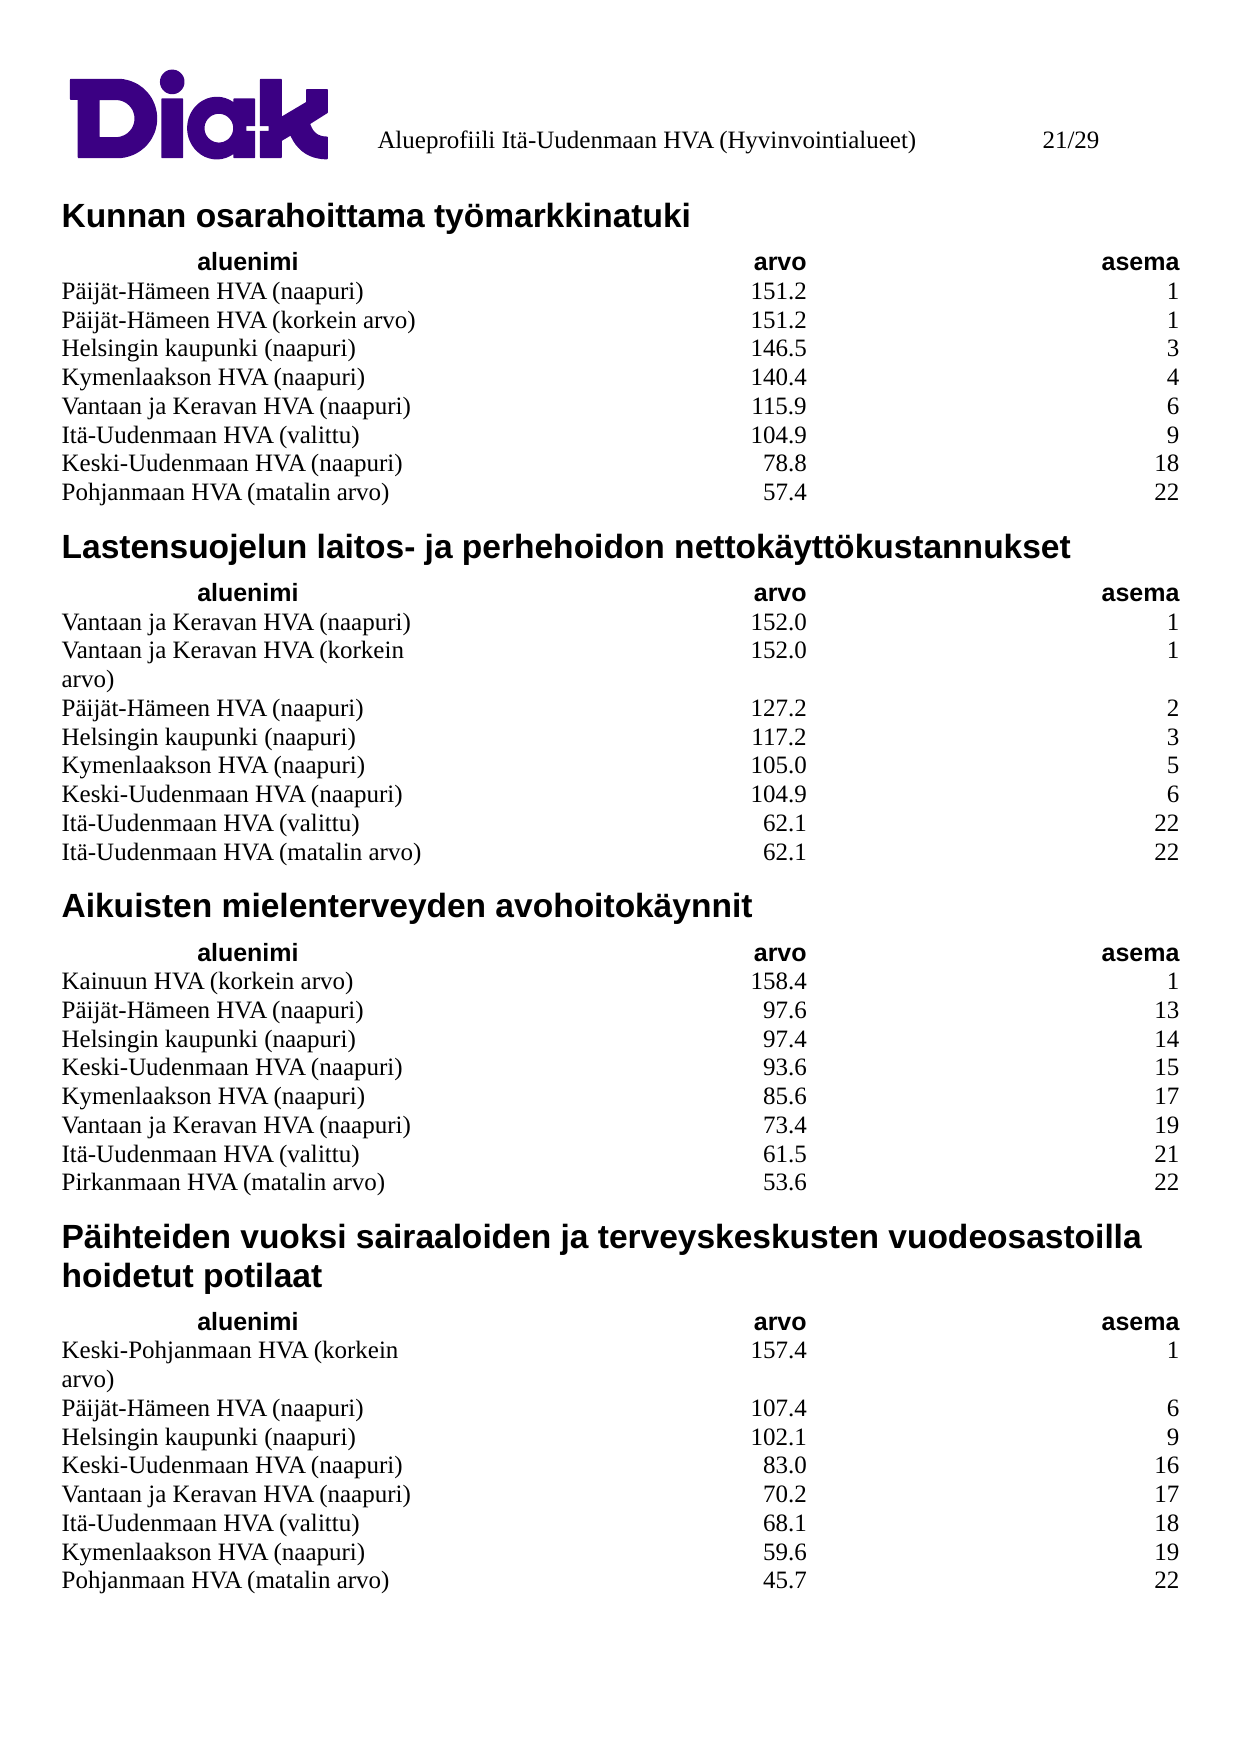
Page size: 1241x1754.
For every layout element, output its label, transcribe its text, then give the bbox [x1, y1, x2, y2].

table_cell Kymenlaakson HVA (naapuri) [61, 751, 434, 779]
table_cell Helsingin kaupunki (naapuri) [61, 1422, 434, 1451]
table_cell 15 [806, 1053, 1179, 1081]
table_cell 152.0 [434, 636, 806, 693]
table_cell 57.4 [434, 477, 806, 506]
table_cell Päijät-Hämeen HVA (korkein arvo) [61, 305, 434, 333]
table_cell 157.4 [434, 1336, 806, 1393]
table_cell 93.6 [434, 1053, 806, 1081]
table_header asema [806, 578, 1179, 607]
table_cell 18 [806, 1508, 1179, 1537]
table_cell 19 [806, 1537, 1179, 1566]
table_cell Vantaan ja Keravan HVA (naapuri) [61, 1479, 434, 1508]
table_cell 21 [806, 1139, 1179, 1167]
table_cell Päijät-Hämeen HVA (naapuri) [61, 276, 434, 305]
table_cell 45.7 [434, 1566, 806, 1594]
table_cell 4 [806, 362, 1179, 391]
table_cell 18 [806, 449, 1179, 477]
table_cell 9 [806, 1422, 1179, 1451]
subtitle Päihteiden vuoksi sairaaloiden ja terveyskeskusten vuodeosastoilla hoidetut potilaat [61, 1217, 1179, 1294]
table_cell 22 [806, 808, 1179, 837]
table_cell 6 [806, 779, 1179, 808]
table_cell 117.2 [434, 722, 806, 751]
table_cell Päijät-Hämeen HVA (naapuri) [61, 1393, 434, 1422]
table_cell 17 [806, 1081, 1179, 1110]
table_cell Itä-Uudenmaan HVA (valittu) [61, 420, 434, 448]
table_cell Päijät-Hämeen HVA (naapuri) [61, 995, 434, 1024]
table_cell Itä-Uudenmaan HVA (valittu) [61, 1139, 434, 1167]
table_cell 9 [806, 420, 1179, 448]
table_cell 22 [806, 837, 1179, 866]
table_cell 140.4 [434, 362, 806, 391]
table_cell 107.4 [434, 1393, 806, 1422]
table_cell 13 [806, 995, 1179, 1024]
table_cell Helsingin kaupunki (naapuri) [61, 722, 434, 751]
table_cell Pohjanmaan HVA (matalin arvo) [61, 477, 434, 506]
table_cell 83.0 [434, 1451, 806, 1479]
table_cell 1 [806, 1336, 1179, 1393]
table_cell Pohjanmaan HVA (matalin arvo) [61, 1566, 434, 1594]
table_cell 104.9 [434, 779, 806, 808]
table_cell Itä-Uudenmaan HVA (valittu) [61, 1508, 434, 1537]
table_cell 73.4 [434, 1110, 806, 1139]
table_cell 102.1 [434, 1422, 806, 1451]
table_cell 53.6 [434, 1168, 806, 1196]
table_cell 6 [806, 1393, 1179, 1422]
table_header aluenimi [61, 938, 434, 966]
table_cell 97.6 [434, 995, 806, 1024]
table_cell 2 [806, 693, 1179, 722]
table_header aluenimi [61, 1307, 434, 1336]
table_cell Kainuun HVA (korkein arvo) [61, 966, 434, 995]
table_cell Itä-Uudenmaan HVA (valittu) [61, 808, 434, 837]
table_cell 17 [806, 1479, 1179, 1508]
table_cell 3 [806, 722, 1179, 751]
table_cell 104.9 [434, 420, 806, 448]
table_cell Keski-Pohjanmaan HVA (korkein arvo) [61, 1336, 434, 1393]
table_cell 1 [806, 636, 1179, 693]
table_cell 61.5 [434, 1139, 806, 1167]
table_header aluenimi [61, 247, 434, 276]
table_cell Kymenlaakson HVA (naapuri) [61, 362, 434, 391]
table_cell Kymenlaakson HVA (naapuri) [61, 1081, 434, 1110]
table_cell Keski-Uudenmaan HVA (naapuri) [61, 1451, 434, 1479]
table_cell Vantaan ja Keravan HVA (korkein arvo) [61, 636, 434, 693]
table_cell 70.2 [434, 1479, 806, 1508]
table_cell Helsingin kaupunki (naapuri) [61, 334, 434, 362]
table_cell Keski-Uudenmaan HVA (naapuri) [61, 1053, 434, 1081]
table_cell 1 [806, 966, 1179, 995]
table_header arvo [434, 1307, 806, 1336]
subtitle Kunnan osarahoittama työmarkkinatuki [61, 196, 1179, 235]
table_cell 14 [806, 1024, 1179, 1052]
table_cell 3 [806, 334, 1179, 362]
table_cell 62.1 [434, 837, 806, 866]
table_cell Itä-Uudenmaan HVA (matalin arvo) [61, 837, 434, 866]
table_header arvo [434, 578, 806, 607]
table_cell 1 [806, 305, 1179, 333]
table_header asema [806, 1307, 1179, 1336]
table_header arvo [434, 938, 806, 966]
table_cell 146.5 [434, 334, 806, 362]
table_cell Keski-Uudenmaan HVA (naapuri) [61, 449, 434, 477]
table_cell 97.4 [434, 1024, 806, 1052]
table_cell 6 [806, 391, 1179, 420]
table_header aluenimi [61, 578, 434, 607]
table_cell 1 [806, 607, 1179, 636]
table_cell 68.1 [434, 1508, 806, 1537]
table_cell 158.4 [434, 966, 806, 995]
subtitle Lastensuojelun laitos- ja perhehoidon nettokäyttökustannukset [61, 527, 1179, 566]
subtitle Aikuisten mielenterveyden avohoitokäynnit [61, 886, 1179, 925]
table_cell 5 [806, 751, 1179, 779]
table_cell 85.6 [434, 1081, 806, 1110]
table_cell 127.2 [434, 693, 806, 722]
table_cell Kymenlaakson HVA (naapuri) [61, 1537, 434, 1566]
table_cell 1 [806, 276, 1179, 305]
table_cell Vantaan ja Keravan HVA (naapuri) [61, 607, 434, 636]
table_cell 105.0 [434, 751, 806, 779]
table_cell 78.8 [434, 449, 806, 477]
table_cell 151.2 [434, 305, 806, 333]
table_cell 22 [806, 477, 1179, 506]
table_cell Päijät-Hämeen HVA (naapuri) [61, 693, 434, 722]
table_cell Keski-Uudenmaan HVA (naapuri) [61, 779, 434, 808]
table_cell 22 [806, 1566, 1179, 1594]
table_cell Pirkanmaan HVA (matalin arvo) [61, 1168, 434, 1196]
table_cell 22 [806, 1168, 1179, 1196]
table_cell Helsingin kaupunki (naapuri) [61, 1024, 434, 1052]
table_cell 59.6 [434, 1537, 806, 1566]
table_header asema [806, 247, 1179, 276]
table_cell 19 [806, 1110, 1179, 1139]
table_cell 62.1 [434, 808, 806, 837]
table_cell Vantaan ja Keravan HVA (naapuri) [61, 1110, 434, 1139]
table_cell 151.2 [434, 276, 806, 305]
table_header arvo [434, 247, 806, 276]
table_cell 16 [806, 1451, 1179, 1479]
table_cell 152.0 [434, 607, 806, 636]
table_header asema [806, 938, 1179, 966]
table_cell 115.9 [434, 391, 806, 420]
table_cell Vantaan ja Keravan HVA (naapuri) [61, 391, 434, 420]
